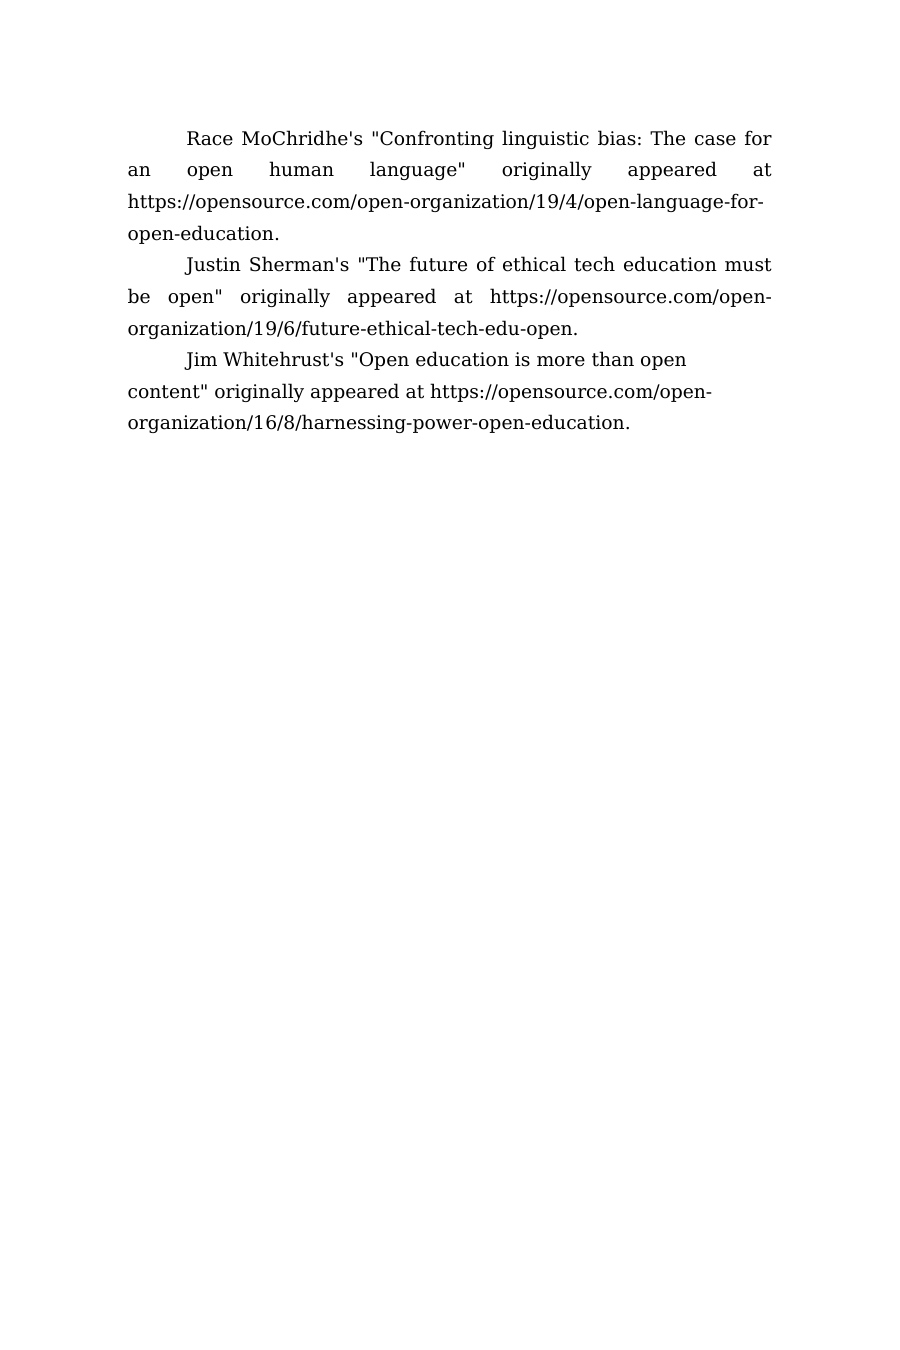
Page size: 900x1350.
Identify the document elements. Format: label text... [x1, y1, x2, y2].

text Justin Sherman's "The future of ethical tech education must be open" originally appeared at https://opensource.com/open-organization/19/6/future-ethical-tech-edu-open. [127, 254, 772, 339]
text Jim Whitehrust's "Open education is more than open content" originally appeared at https://opensource.com/open-organization/16/8/harnessing-power-open-education. [127, 349, 772, 434]
text Race MoChridhe's "Confronting linguistic bias: The case for an open human language" originally appeared at https://opensource.com/open-organization/19/4/open-language-for-open-education. [127, 127, 772, 244]
